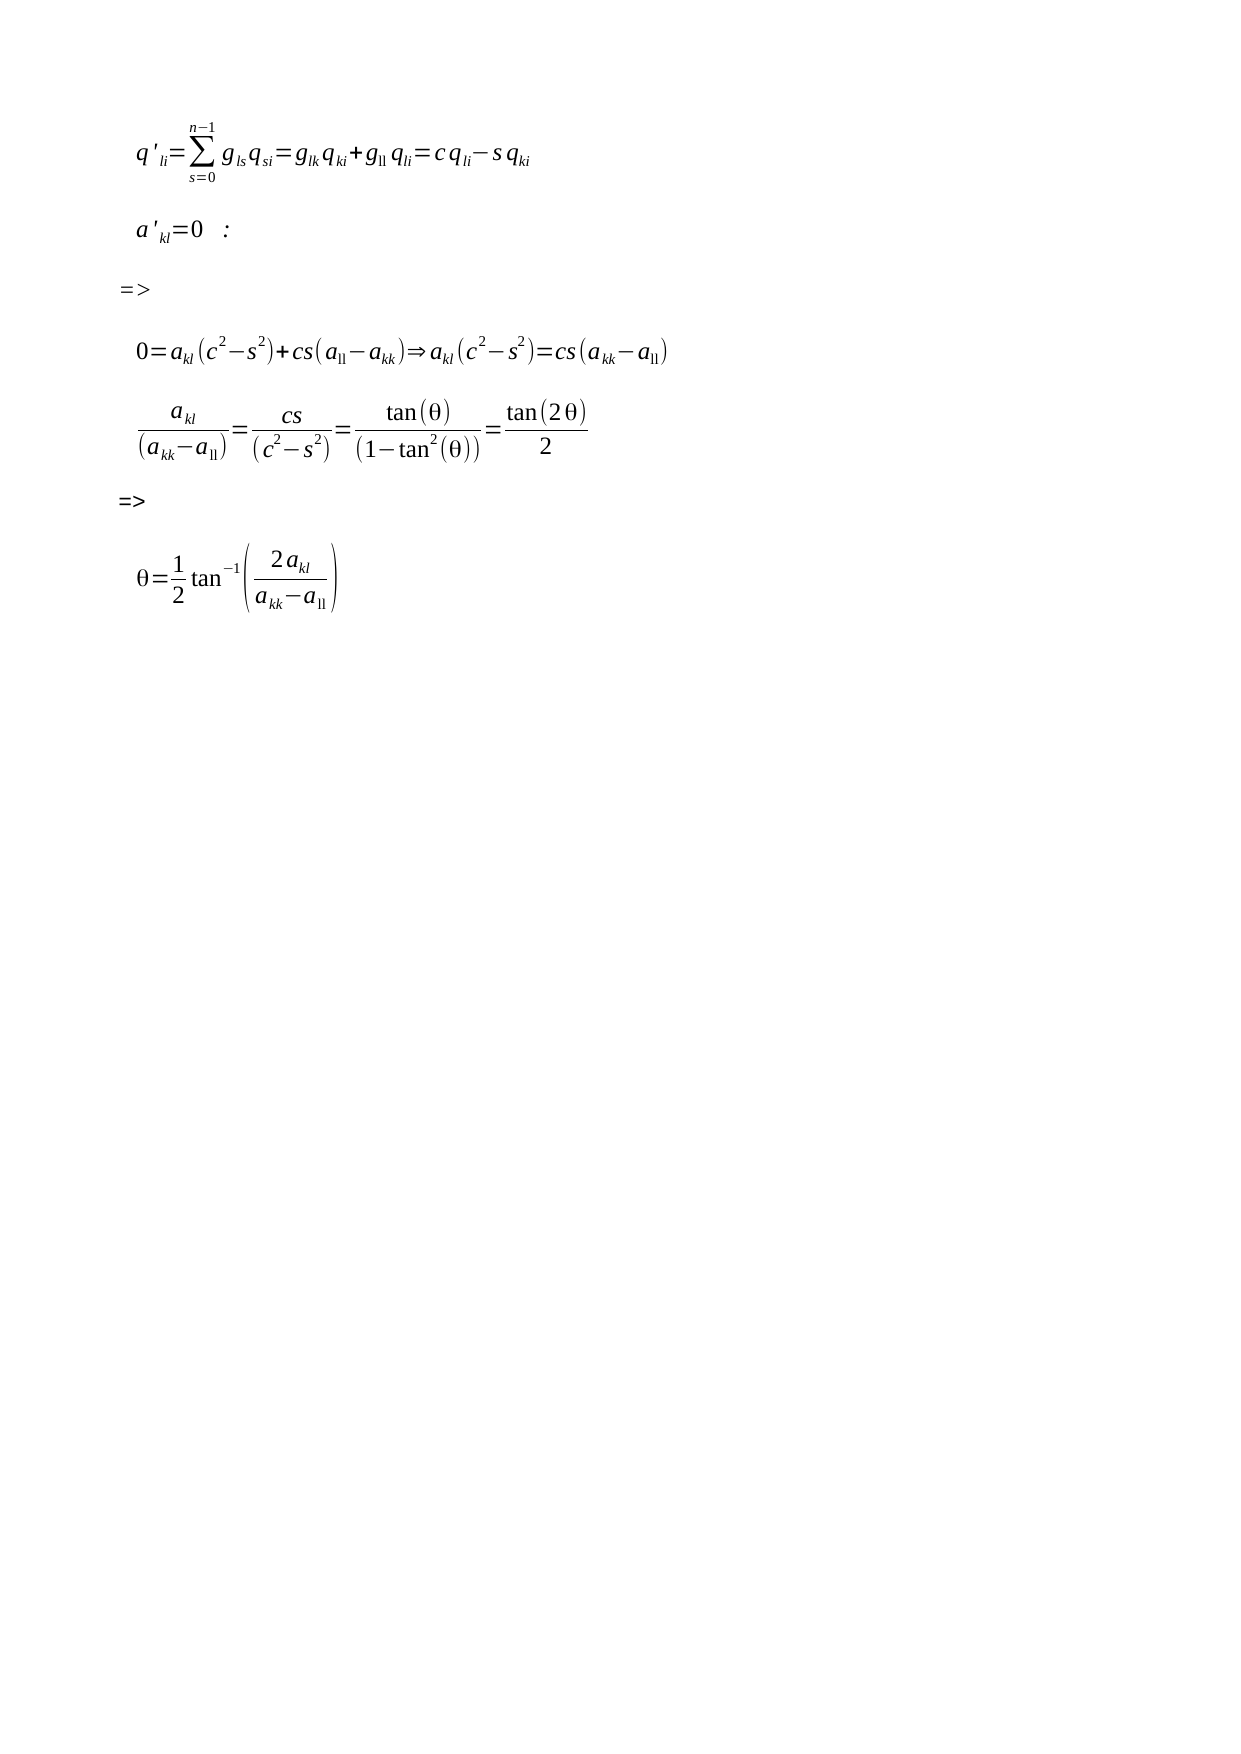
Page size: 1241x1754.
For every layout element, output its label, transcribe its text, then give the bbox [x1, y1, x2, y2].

text => [118, 275, 1122, 304]
text : [118, 214, 1122, 247]
text => [118, 491, 1122, 517]
